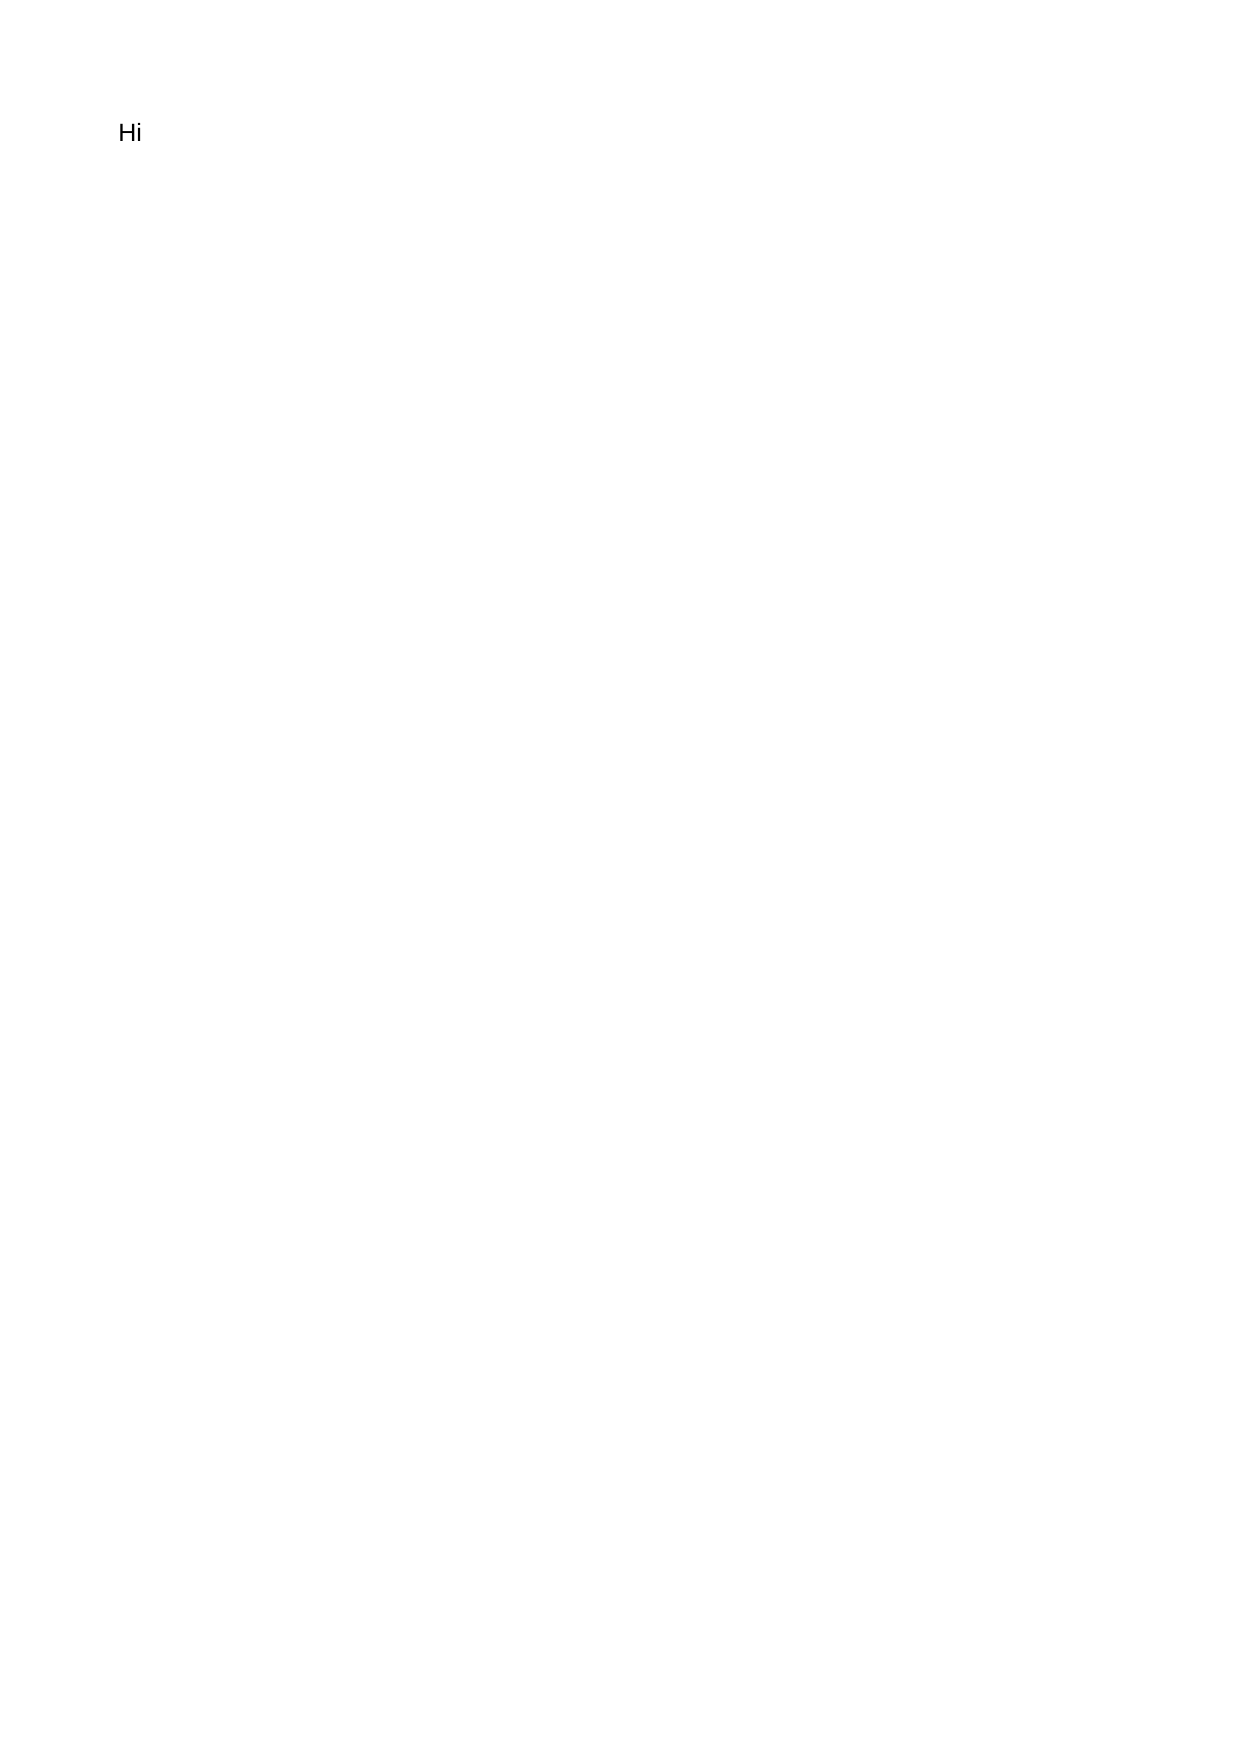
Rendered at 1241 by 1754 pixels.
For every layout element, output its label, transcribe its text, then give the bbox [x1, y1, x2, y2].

text Hi [118, 118, 1122, 147]
